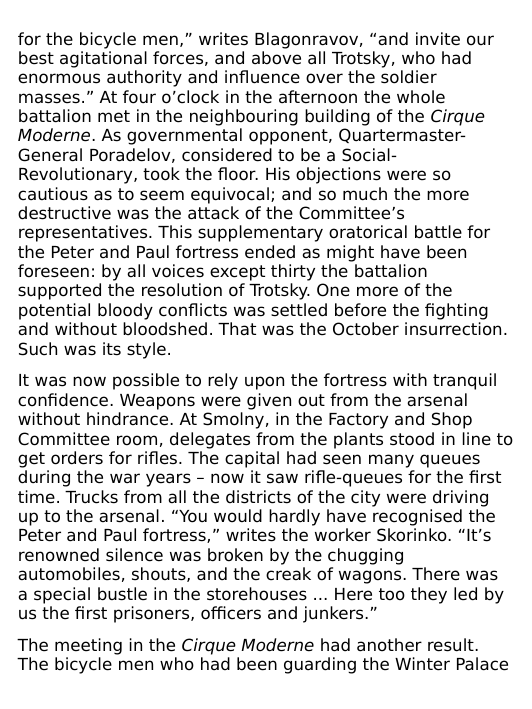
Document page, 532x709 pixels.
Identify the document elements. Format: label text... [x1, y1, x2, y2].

text for the bicycle men,” writes Blagonravov, “and invite our best agitational forces, and above all Trotsky, who had enormous authority and influence over the soldier masses.” At four o’clock in the afternoon the whole battalion met in the neighbouring building of the Cirque Moderne. As governmental opponent, Quartermaster-General Poradelov, considered to be a Social-Revolutionary, took the floor. His objections were so cautious as to seem equivocal; and so much the more destructive was the attack of the Committee’s representatives. This supplementary oratorical battle for the Peter and Paul fortress ended as might have been foreseen: by all voices except thirty the battalion supported the resolution of Trotsky. One more of the potential bloody conflicts was settled before the fighting and without bloodshed. That was the October insurrection. Such was its style. [18, 29, 514, 359]
text It was now possible to rely upon the fortress with tranquil confidence. Weapons were given out from the arsenal without hindrance. At Smolny, in the Factory and Shop Committee room, delegates from the plants stood in line to get orders for rifles. The capital had seen many queues during the war years – now it saw rifle-queues for the first time. Trucks from all the districts of the city were driving up to the arsenal. “You would hardly have recognised the Peter and Paul fortress,” writes the worker Skorinko. “It’s renowned silence was broken by the chugging automobiles, shouts, and the creak of wagons. There was a special bustle in the storehouses ... Here too they led by us the first prisoners, officers and junkers.” [18, 371, 514, 623]
text The meeting in the Cirque Moderne had another result. The bicycle men who had been guarding the Winter Palace [18, 636, 514, 674]
